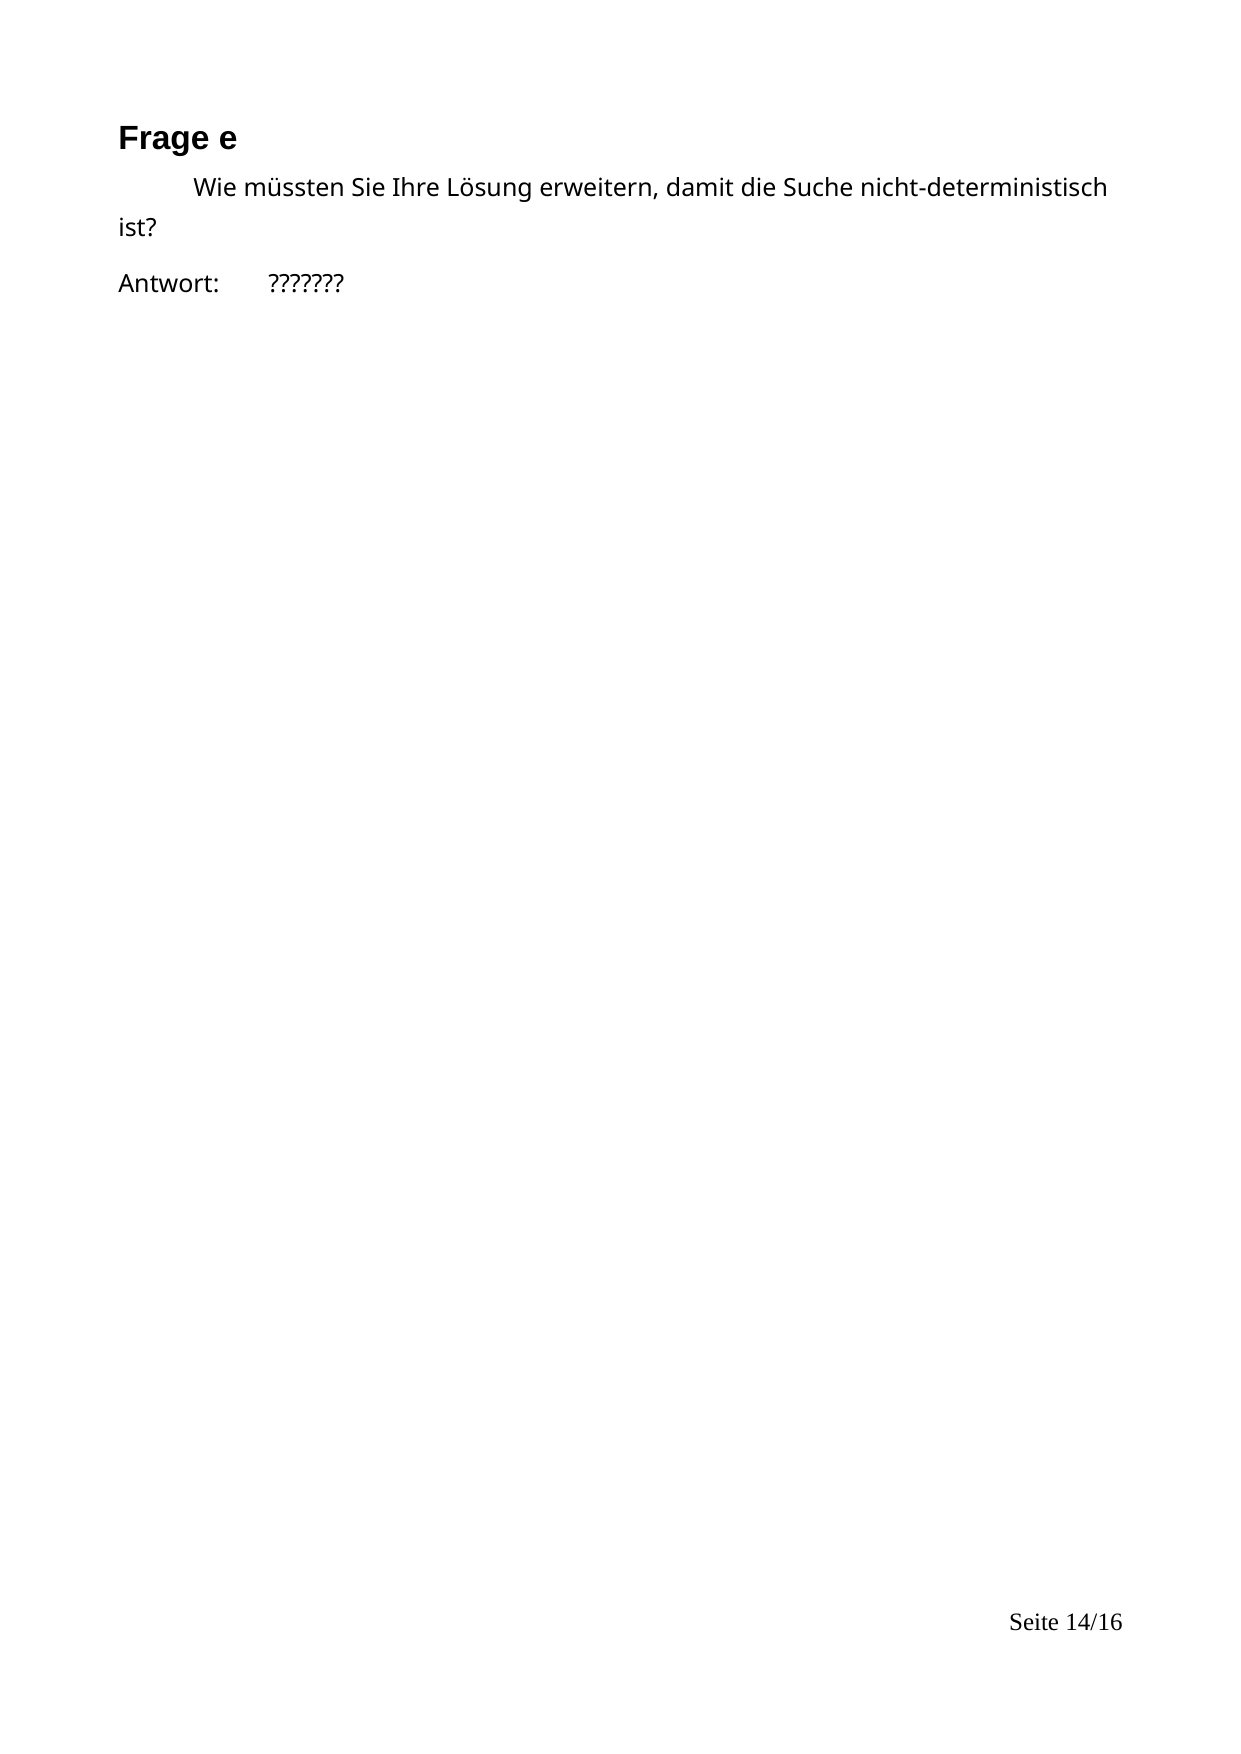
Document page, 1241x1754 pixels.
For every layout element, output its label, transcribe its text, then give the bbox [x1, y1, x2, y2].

subtitle Frage e [118, 118, 1122, 157]
text Antwort: ??????? [118, 266, 1122, 299]
text Wie müssten Sie Ihre Lösung erweitern, damit die Suche nicht-deterministisch ist? [118, 169, 1122, 244]
